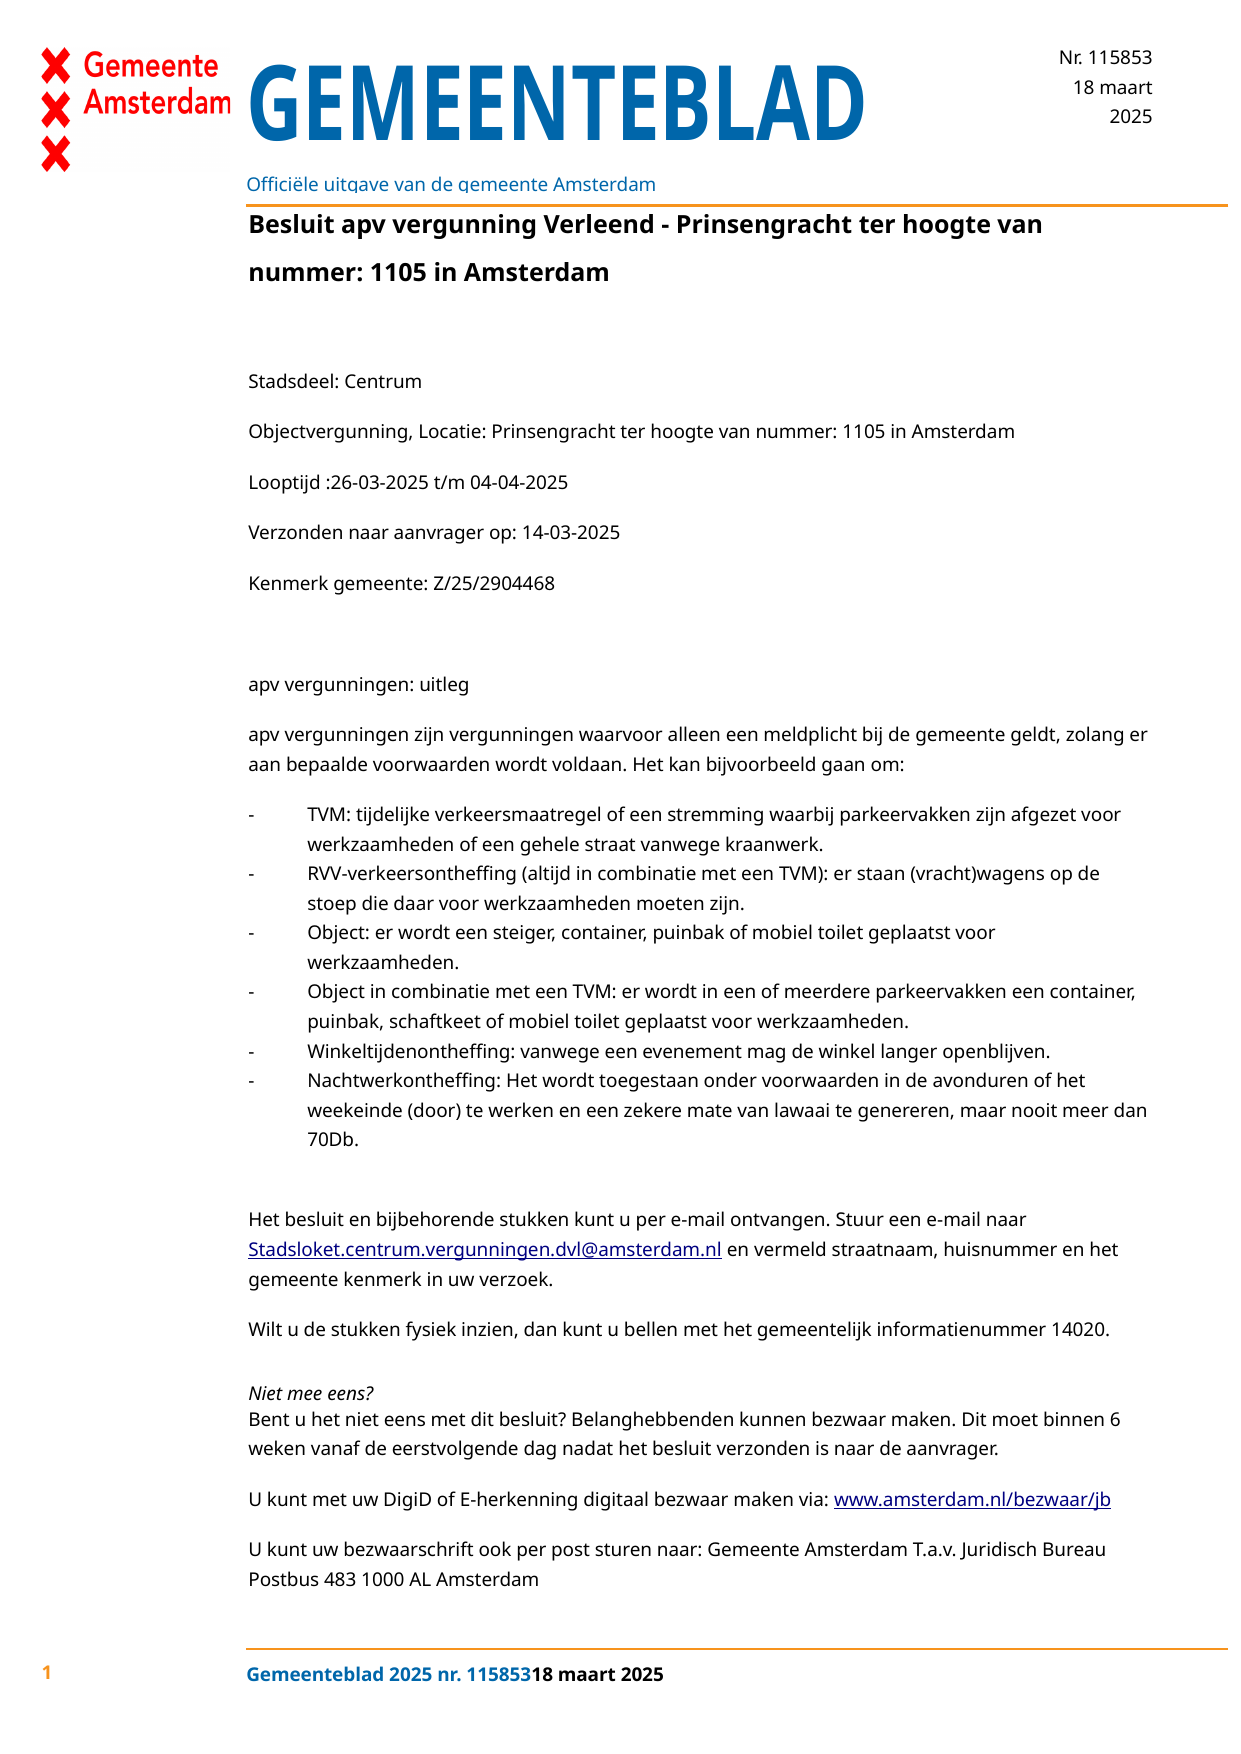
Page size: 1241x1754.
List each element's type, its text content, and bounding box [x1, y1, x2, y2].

text Het besluit en bijbehorende stukken kunt u per e-mail ontvangen. Stuur een e-mail naar Stadsloket.centrum.vergunningen.dvl@amsterdam.nl en vermeld straatnaam, huisnummer en het gemeente kenmerk in uw verzoek. [248, 1207, 1152, 1292]
list Winkeltijdenontheffing: vanwege een evenement mag de winkel langer openblijven. [248, 1038, 1152, 1064]
text Besluit apv vergunning Verleend - Prinsengracht ter hoogte van nummer: 1105 in Amsterdam [248, 207, 1152, 288]
list Object: er wordt een steiger, container, puinbak of mobiel toilet geplaatst voor werkzaamheden. [248, 919, 1152, 975]
text Kenmerk gemeente: Z/25/2904468 [248, 570, 1152, 596]
text Niet mee eens? [248, 1380, 1152, 1406]
text U kunt met uw DigiD of E-herkenning digitaal bezwaar maken via: www.amsterdam.nl/bezwaar/jb [248, 1486, 1152, 1512]
text Looptijd :26-03-2025 t/m 04-04-2025 [248, 469, 1152, 495]
text apv vergunningen zijn vergunningen waarvoor alleen een meldplicht bij de gemeente geldt, zolang er aan bepaalde voorwaarden wordt voldaan. Het kan bijvoorbeeld gaan om: [248, 721, 1152, 777]
text apv vergunningen: uitleg [248, 671, 1152, 697]
list Nachtwerkontheffing: Het wordt toegestaan onder voorwaarden in de avonduren of het weekeinde (door) te werken en een zekere mate van lawaai te genereren, maar nooit meer dan 70Db. [248, 1067, 1152, 1152]
text Wilt u de stukken fysiek inzien, dan kunt u bellen met het gemeentelijk informatienummer 14020. [248, 1316, 1152, 1342]
text Objectvergunning, Locatie: Prinsengracht ter hoogte van nummer: 1105 in Amsterdam [248, 419, 1152, 444]
text Stadsdeel: Centrum [248, 368, 1152, 394]
text Verzonden naar aanvrager op: 14-03-2025 [248, 519, 1152, 545]
text U kunt uw bezwaarschrift ook per post sturen naar: Gemeente Amsterdam T.a.v. Juridisch Bureau Postbus 483 1000 AL Amsterdam [248, 1536, 1152, 1592]
list RVV-verkeersontheffing (altijd in combinatie met een TVM): er staan (vracht)wagens op de stoep die daar voor werkzaamheden moeten zijn. [248, 860, 1152, 916]
list Object in combinatie met een TVM: er wordt in een of meerdere parkeervakken een container, puinbak, schaftkeet of mobiel toilet geplaatst voor werkzaamheden. [248, 979, 1152, 1034]
list TVM: tijdelijke verkeersmaatregel of een stremming waarbij parkeervakken zijn afgezet voor werkzaamheden of een gehele straat vanwege kraanwerk. [248, 801, 1152, 857]
text Bent u het niet eens met dit besluit? Belanghebbenden kunnen bezwaar maken. Dit moet binnen 6 weken vanaf de eerstvolgende dag nadat het besluit verzonden is naar de aanvrager. [248, 1406, 1152, 1461]
picture [41, 47, 231, 172]
